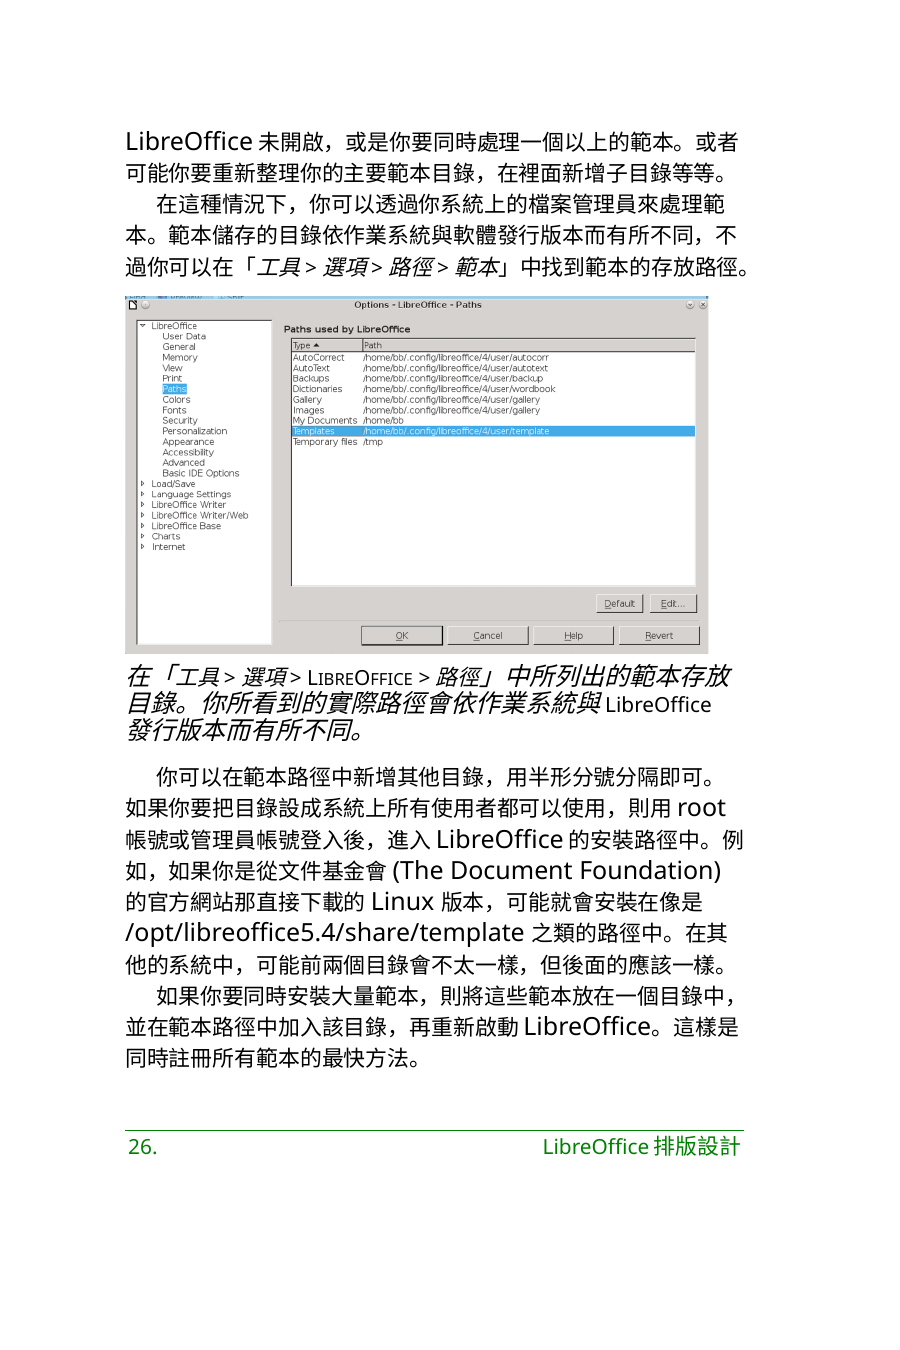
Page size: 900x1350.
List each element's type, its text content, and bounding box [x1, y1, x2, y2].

text 你可以在範本路徑中新增其他目錄，用半形分號分隔即可。如果你要把目錄設成系統上所有使用者都可以使用，則用 root 帳號或管理員帳號登入後，進入LibreOffice的安裝路徑中。例如，如果你是從文件基金會 (The Document Foundation) 的官方網站那直接下載的 Linux 版本，可能就會安裝在像是 /opt/libreoffice5.4/share/template 之類的路徑中。在其他的系統中，可能前兩個目錄會不太一樣，但後面的應該一樣。 [125, 761, 744, 979]
text 如果你要同時安裝大量範本，則將這些範本放在一個目錄中，並在範本路徑中加入該目錄，再重新啟動LibreOffice。這樣是同時註冊所有範本的最快方法。 [125, 979, 744, 1073]
table_header [125, 297, 744, 656]
table_cell 在「工具 > 選項 > LibreOffice > 路徑」中所列出的範本存放目錄。你所看到的實際路徑會依作業系統與LibreOffice發行版本而有所不同。 [125, 656, 744, 745]
text 在這種情況下，你可以透過你系統上的檔案管理員來處理範本。範本儲存的目錄依作業系統與軟體發行版本而有所不同，不過你可以在「工具 > 選項 > 路徑 > 範本」中找到範本的存放路徑。 [125, 187, 744, 281]
text LibreOffice未開啟，或是你要同時處理一個以上的範本。或者可能你要重新整理你的主要範本目錄，在裡面新增子目錄等等。 [125, 125, 744, 187]
picture [125, 296, 709, 654]
